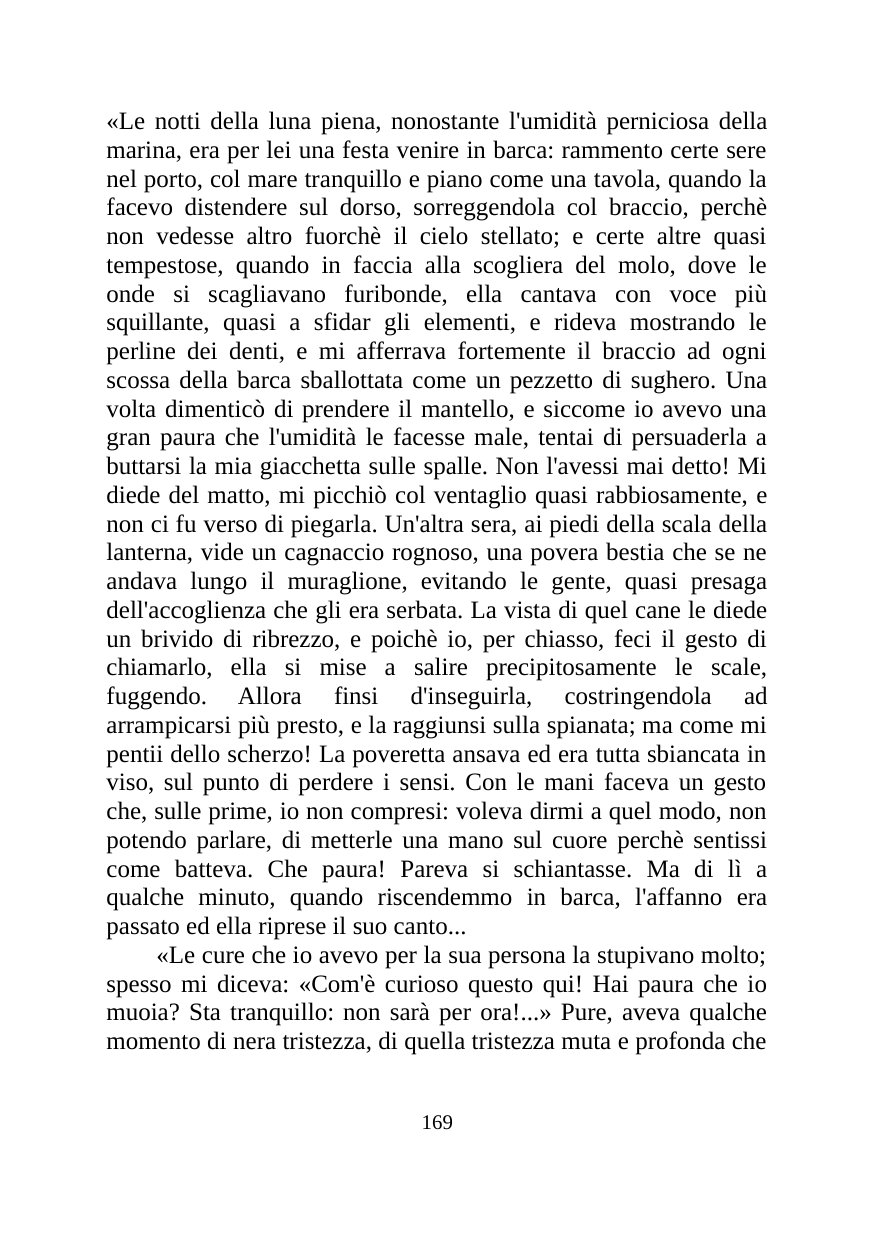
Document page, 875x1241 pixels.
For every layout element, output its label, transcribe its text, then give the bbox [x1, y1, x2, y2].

text «Le cure che io avevo per la sua persona la stupivano molto; spesso mi diceva: «Com'è curioso questo qui! Hai paura che io muoia? Sta tranquillo: non sarà per ora!...» Pure, aveva qualche momento di nera tristezza, di quella tristezza muta e profonda che [106, 940, 768, 1055]
text «Le notti della luna piena, nonostante l'umidità perniciosa della marina, era per lei una festa venire in barca: rammento certe sere nel porto, col mare tranquillo e piano come una tavola, quando la facevo distendere sul dorso, sorreggendola col braccio, perchè non vedesse altro fuorchè il cielo stellato; e certe altre quasi tempestose, quando in faccia alla scogliera del molo, dove le onde si scagliavano furibonde, ella cantava con voce più squillante, quasi a sfidar gli elementi, e rideva mostrando le perline dei denti, e mi afferrava fortemente il braccio ad ogni scossa della barca sballottata come un pezzetto di sughero. Una volta dimenticò di prendere il mantello, e siccome io avevo una gran paura che l'umidità le facesse male, tentai di persuaderla a buttarsi la mia giacchetta sulle spalle. Non l'avessi mai detto! Mi diede del matto, mi picchiò col ventaglio quasi rabbiosamente, e non ci fu verso di piegarla. Un'altra sera, ai piedi della scala della lanterna, vide un cagnaccio rognoso, una povera bestia che se ne andava lungo il muraglione, evitando le gente, quasi presaga dell'accoglienza che gli era serbata. La vista di quel cane le diede un brivido di ribrezzo, e poichè io, per chiasso, feci il gesto di chiamarlo, ella si mise a salire precipitosamente le scale, fuggendo. Allora finsi d'inseguirla, costringendola ad arrampicarsi più presto, e la raggiunsi sulla spianata; ma come mi pentii dello scherzo! La poveretta ansava ed era tutta sbiancata in viso, sul punto di perdere i sensi. Con le mani faceva un gesto che, sulle prime, io non compresi: voleva dirmi a quel modo, non potendo parlare, di metterle una mano sul cuore perchè sentissi come batteva. Che paura! Pareva si schiantasse. Ma di lì a qualche minuto, quando riscendemmo in barca, l'affanno era passato ed ella riprese il suo canto... [106, 106, 768, 940]
